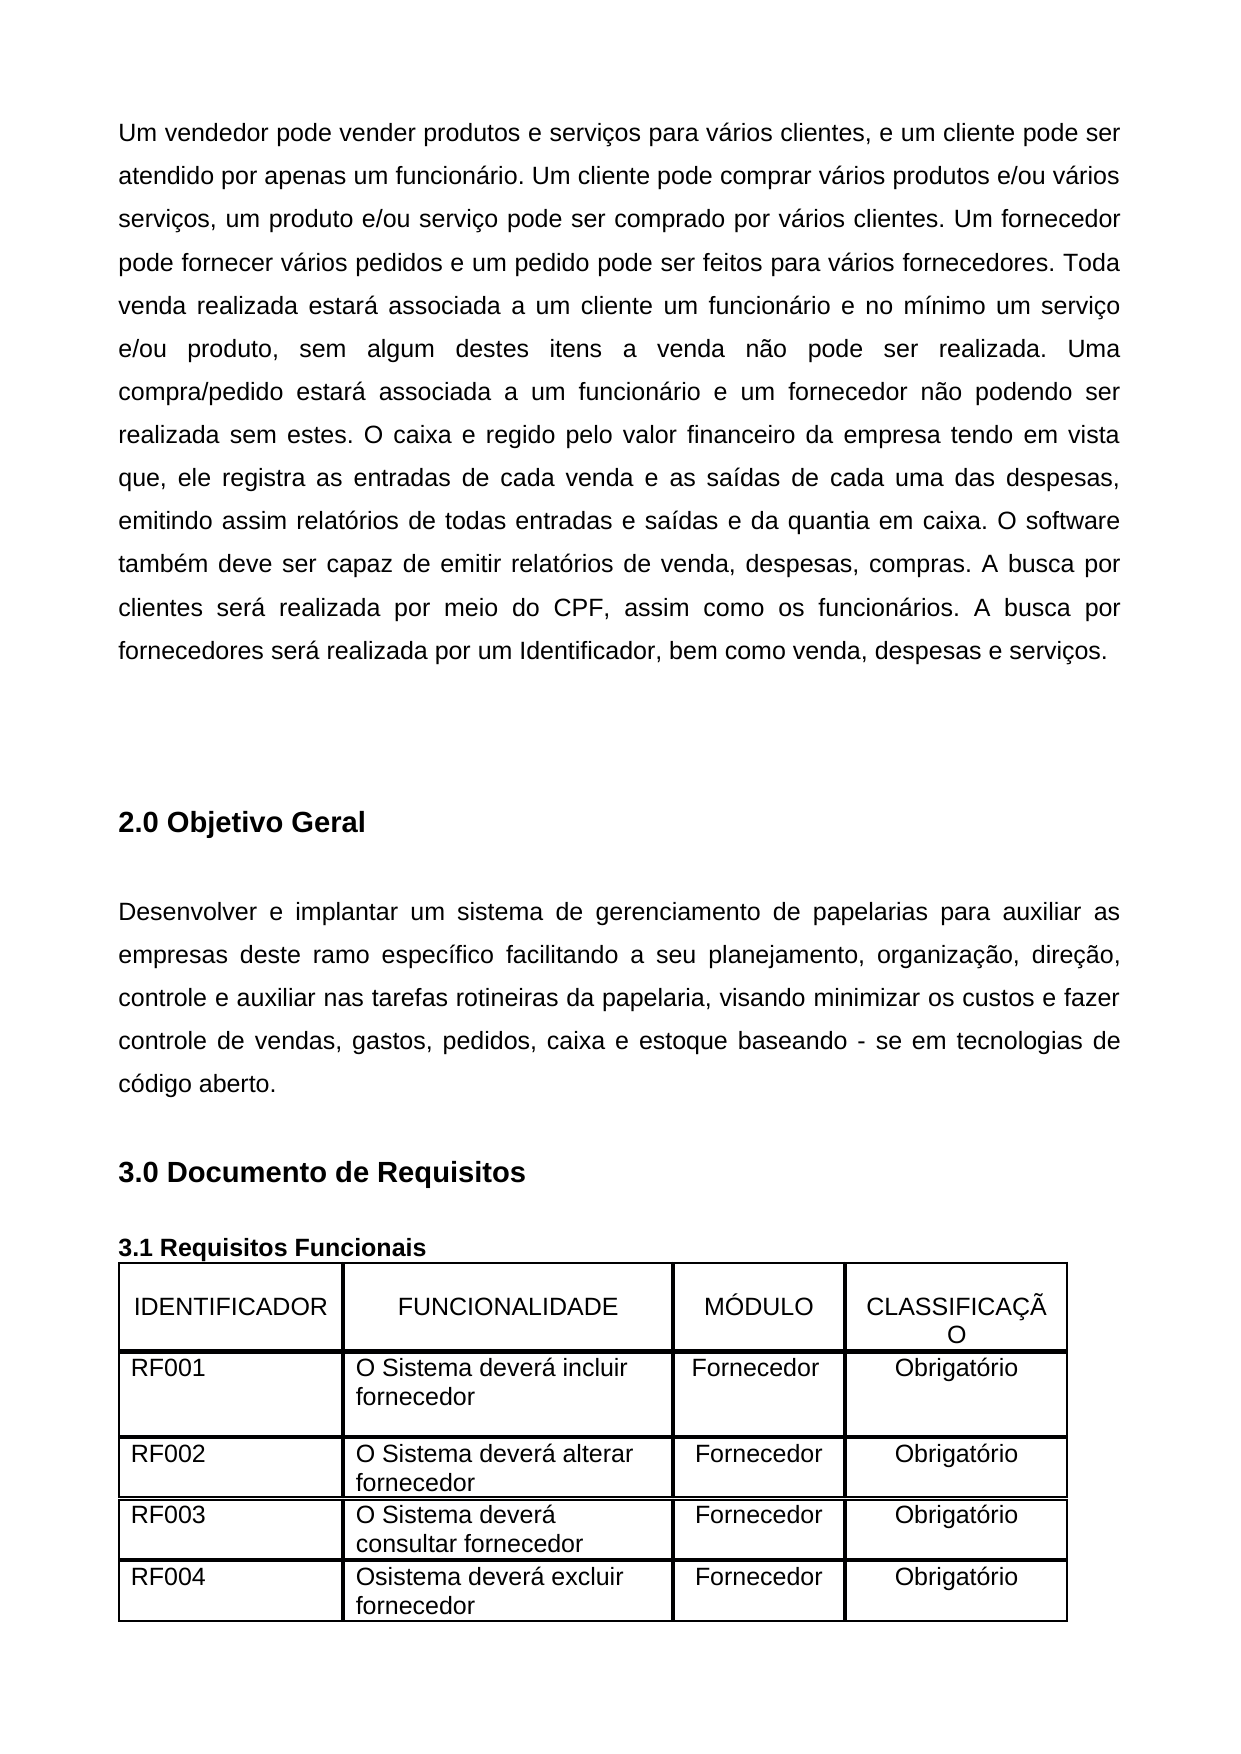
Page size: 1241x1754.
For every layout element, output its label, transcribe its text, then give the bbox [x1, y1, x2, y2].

table_cell RF002 [120, 1439, 341, 1496]
table_cell Fornecedor [675, 1354, 843, 1435]
table_cell Fornecedor [675, 1439, 843, 1496]
table_cell RF004 [120, 1562, 341, 1620]
table_cell O Sistema deverá incluir fornecedor [345, 1354, 671, 1435]
table_cell Fornecedor [675, 1562, 843, 1620]
table_cell Obrigatório [847, 1501, 1066, 1558]
table_cell O Sistema deverá consultar fornecedor [345, 1501, 671, 1558]
table_header CLASSIFICAÇÃO [847, 1264, 1066, 1349]
table_header MÓDULO [675, 1264, 843, 1349]
text 2.0 Objetivo Geral [118, 805, 1122, 838]
text Desenvolver e implantar um sistema de gerenciamento de papelarias para auxiliar as empresas deste ramo específico facilitando a seu planejamento, organização, direção, controle e auxiliar nas tarefas rotineiras da papelaria, visando minimizar os custos e fazer controle de vendas, gastos, pedidos, caixa e estoque baseando - se em tecnologias de código aberto. [118, 897, 1122, 1098]
text 3.0 Documento de Requisitos [118, 1154, 1122, 1188]
table_cell Obrigatório [847, 1354, 1066, 1435]
table_cell RF003 [120, 1501, 341, 1558]
text 3.1 Requisitos Funcionais [118, 1233, 1122, 1262]
table_cell Obrigatório [847, 1562, 1066, 1620]
table_cell O Sistema deverá alterar fornecedor [345, 1439, 671, 1496]
table_cell RF001 [120, 1354, 341, 1435]
table_cell Obrigatório [847, 1439, 1066, 1496]
table_header IDENTIFICADOR [120, 1264, 341, 1349]
text Um vendedor pode vender produtos e serviços para vários clientes, e um cliente pode ser atendido por apenas um funcionário. Um cliente pode comprar vários produtos e/ou vários serviços, um produto e/ou serviço pode ser comprado por vários clientes. Um fornecedor pode fornecer vários pedidos e um pedido pode ser feitos para vários fornecedores. Toda venda realizada estará associada a um cliente um funcionário e no mínimo um serviço e/ou produto, sem algum destes itens a venda não pode ser realizada. Uma compra/pedido estará associada a um funcionário e um fornecedor não podendo ser realizada sem estes. O caixa e regido pelo valor financeiro da empresa tendo em vista que, ele registra as entradas de cada venda e as saídas de cada uma das despesas, emitindo assim relatórios de todas entradas e saídas e da quantia em caixa. O software também deve ser capaz de emitir relatórios de venda, despesas, compras. A busca por clientes será realizada por meio do CPF, assim como os funcionários. A busca por fornecedores será realizada por um Identificador, bem como venda, despesas e serviços. [118, 118, 1122, 664]
table_cell Osistema deverá excluir fornecedor [345, 1562, 671, 1620]
table_cell Fornecedor [675, 1501, 843, 1558]
table_header FUNCIONALIDADE [345, 1264, 671, 1349]
